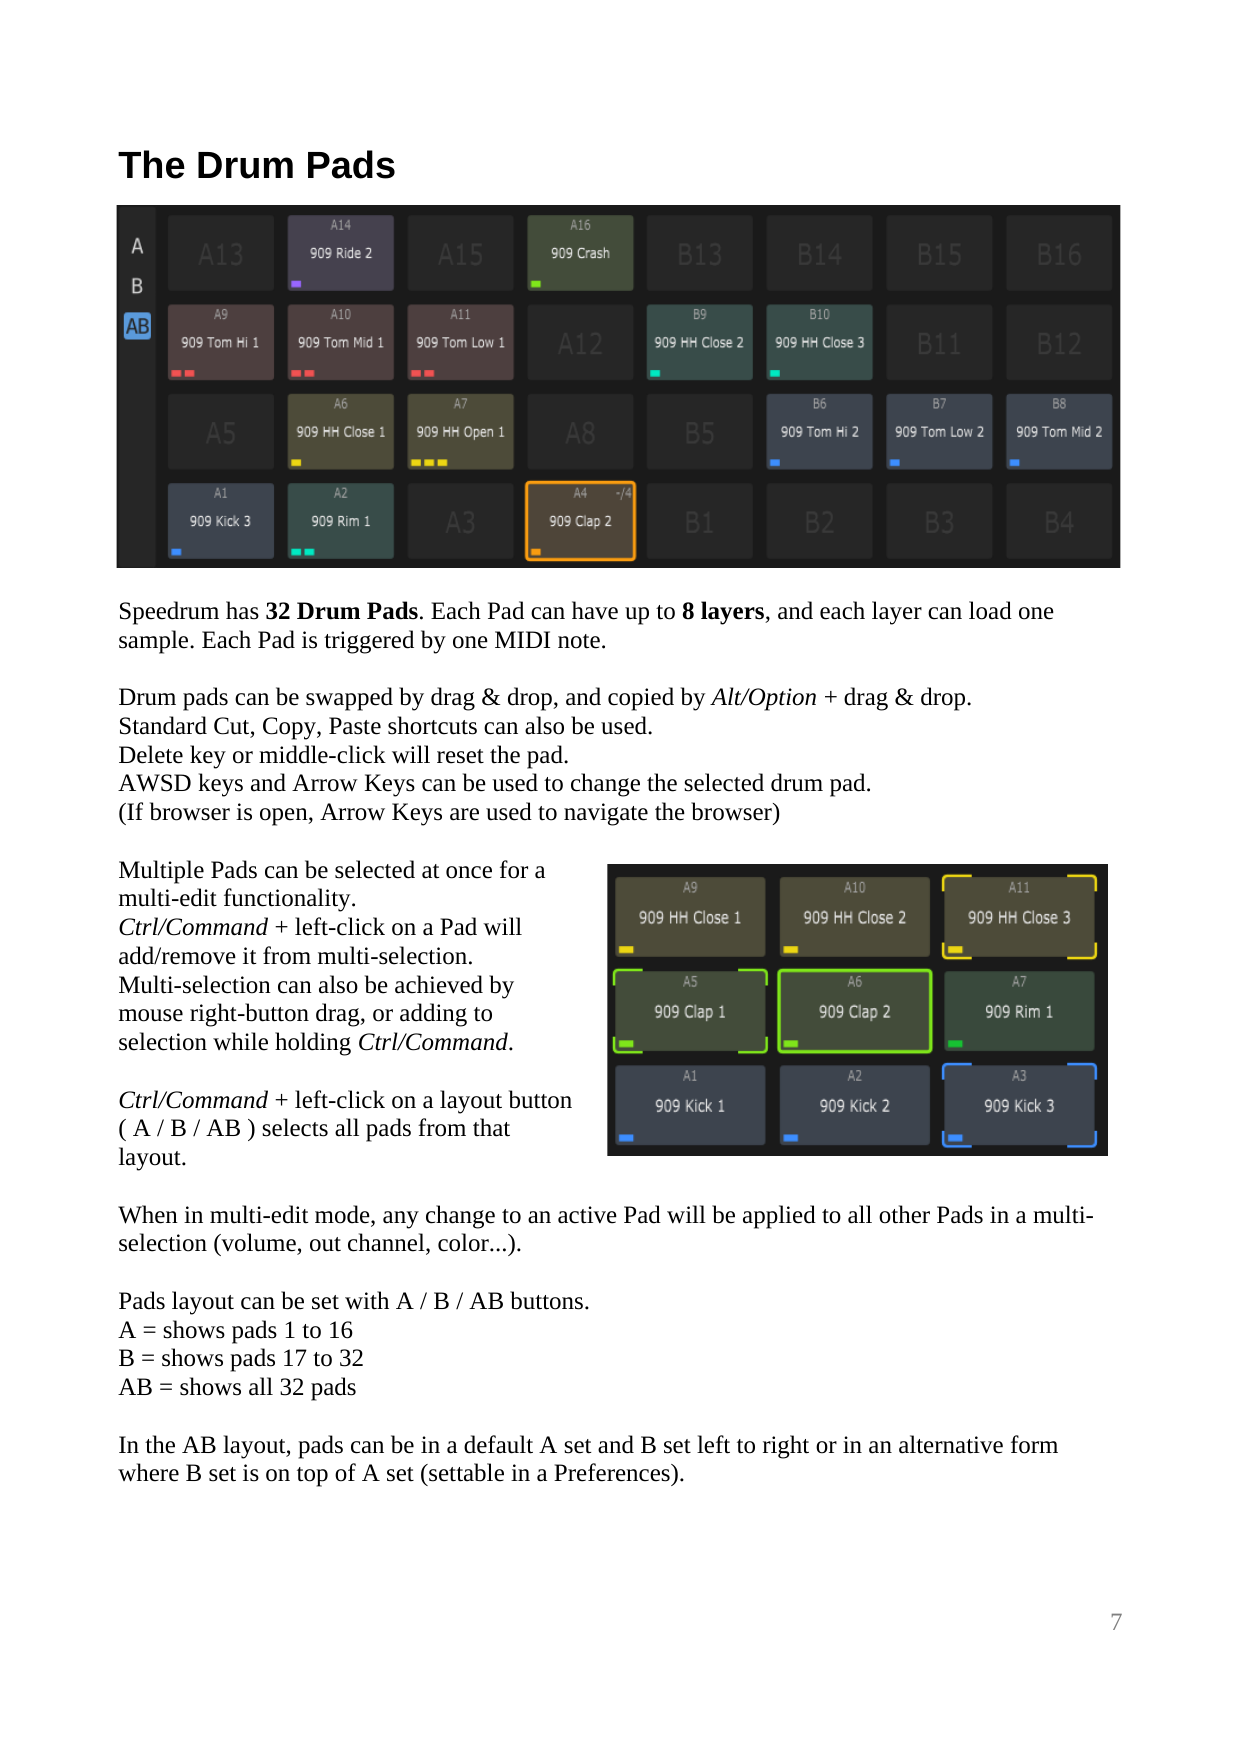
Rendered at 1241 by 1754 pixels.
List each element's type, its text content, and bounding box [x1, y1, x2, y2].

text AB = shows all 32 pads [118, 1372, 1122, 1401]
picture [607, 864, 1108, 1156]
text Delete key or middle-click will reset the pad. [118, 740, 1122, 768]
text Multi-selection can also be achieved by mouse right-button drag, or adding to selection while holding Ctrl/Command. [118, 970, 607, 1056]
text Multiple Pads can be selected at once for a multi-edit functionality. [118, 855, 1122, 912]
text ( A / B / AB ) selects all pads from that layout. [118, 1113, 1122, 1171]
text Speedrum has 32 Drum Pads. Each Pad can have up to 8 layers, and each layer can load one sample. Each Pad is triggered by one MIDI note. [118, 596, 1122, 653]
text Drum pads can be swapped by drag & drop, and copied by Alt/Option + drag & drop. [118, 682, 1122, 711]
subtitle The Drum Pads [118, 143, 1122, 187]
picture [116, 205, 1121, 568]
text Ctrl/Command + left-click on a layout button [118, 1085, 607, 1113]
text In the AB layout, pads can be in a default A set and B set left to right or in an alternative form where B set is on top of A set (settable in a Preferences). [118, 1430, 1122, 1487]
text AWSD keys and Arrow Keys can be used to change the selected drum pad. [118, 768, 1122, 797]
text (If browser is open, Arrow Keys are used to navigate the browser) [118, 797, 1122, 826]
text Standard Cut, Copy, Paste shortcuts can also be used. [118, 711, 1122, 740]
text When in multi-edit mode, any change to an active Pad will be applied to all other Pads in a multi-selection (volume, out channel, color...). [118, 1200, 1122, 1257]
text A = shows pads 1 to 16 [118, 1315, 1122, 1343]
text B = shows pads 17 to 32 [118, 1343, 1122, 1372]
text Pads layout can be set with A / B / AB buttons. [118, 1286, 1122, 1315]
text Ctrl/Command + left-click on a Pad will add/remove it from multi-selection. [118, 912, 607, 970]
